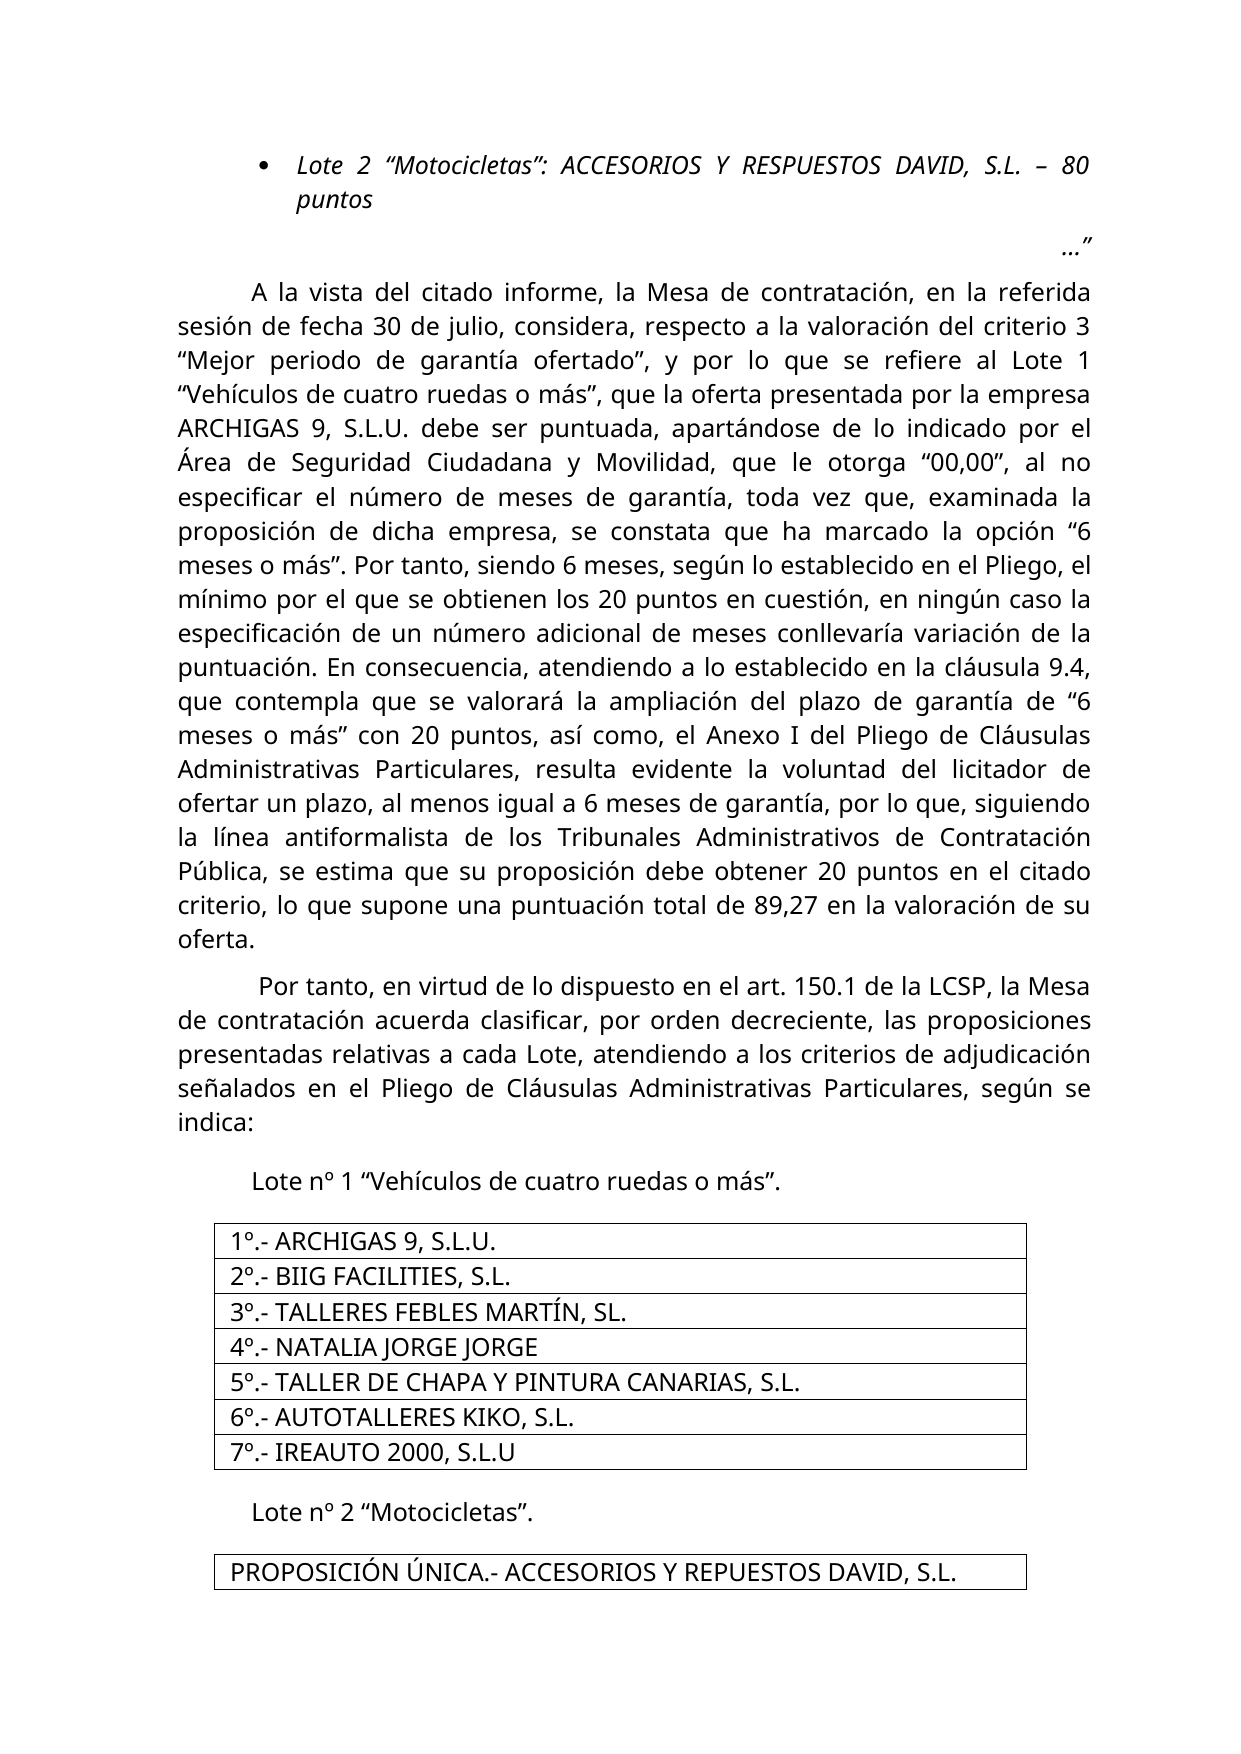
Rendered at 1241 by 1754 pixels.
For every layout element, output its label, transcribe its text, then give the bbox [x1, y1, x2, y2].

table_cell 2º.- BIIG FACILITIES, S.L. [215, 1259, 1026, 1293]
text A la vista del citado informe, la Mesa de contratación, en la referida sesión de fecha 30 de julio, considera, respecto a la valoración del criterio 3 “Mejor periodo de garantía ofertado”, y por lo que se refiere al Lote 1 “Vehículos de cuatro ruedas o más”, que la oferta presentada por la empresa ARCHIGAS 9, S.L.U. debe ser puntuada, apartándose de lo indicado por el Área de Seguridad Ciudadana y Movilidad, que le otorga “00,00”, al no especificar el número de meses de garantía, toda vez que, examinada la proposición de dicha empresa, se constata que ha marcado la opción “6 meses o más”. Por tanto, siendo 6 meses, según lo establecido en el Pliego, el mínimo por el que se obtienen los 20 puntos en cuestión, en ningún caso la especificación de un número adicional de meses conllevaría variación de la puntuación. En consecuencia, atendiendo a lo establecido en la cláusula 9.4, que contempla que se valorará la ampliación del plazo de garantía de “6 meses o más” con 20 puntos, así como, el Anexo I del Pliego de Cláusulas Administrativas Particulares, resulta evidente la voluntad del licitador de ofertar un plazo, al menos igual a 6 meses de garantía, por lo que, siguiendo la línea antiformalista de los Tribunales Administrativos de Contratación Pública, se estima que su proposición debe obtener 20 puntos en el citado criterio, lo que supone una puntuación total de 89,27 en la valoración de su oferta. [177, 275, 1093, 956]
table_cell 4º.- NATALIA JORGE JORGE [215, 1329, 1026, 1363]
text …” [620, 228, 1093, 262]
text Lote nº 2 “Motocicletas”. [177, 1495, 1093, 1529]
text Por tanto, en virtud de lo dispuesto en el art. 150.1 de la LCSP, la Mesa de contratación acuerda clasificar, por orden decreciente, las proposiciones presentadas relativas a cada Lote, atendiendo a los criterios de adjudicación señalados en el Pliego de Cláusulas Administrativas Particulares, según se indica: [177, 968, 1093, 1139]
table_cell 6º.- AUTOTALLERES KIKO, S.L. [215, 1400, 1026, 1433]
list Lote 2 “Motocicletas”: ACCESORIOS Y RESPUESTOS DAVID, S.L. – 80 puntos [259, 148, 1093, 216]
text Lote nº 1 “Vehículos de cuatro ruedas o más”. [177, 1164, 1093, 1198]
table_header PROPOSICIÓN ÚNICA.- ACCESORIOS Y REPUESTOS DAVID, S.L. [215, 1555, 1026, 1589]
table_cell 3º.- TALLERES FEBLES MARTÍN, SL. [215, 1294, 1026, 1328]
table_header 1º.- ARCHIGAS 9, S.L.U. [215, 1224, 1026, 1258]
table_cell 7º.- IREAUTO 2000, S.L.U [215, 1435, 1026, 1469]
table_cell 5º.- TALLER DE CHAPA Y PINTURA CANARIAS, S.L. [215, 1364, 1026, 1398]
